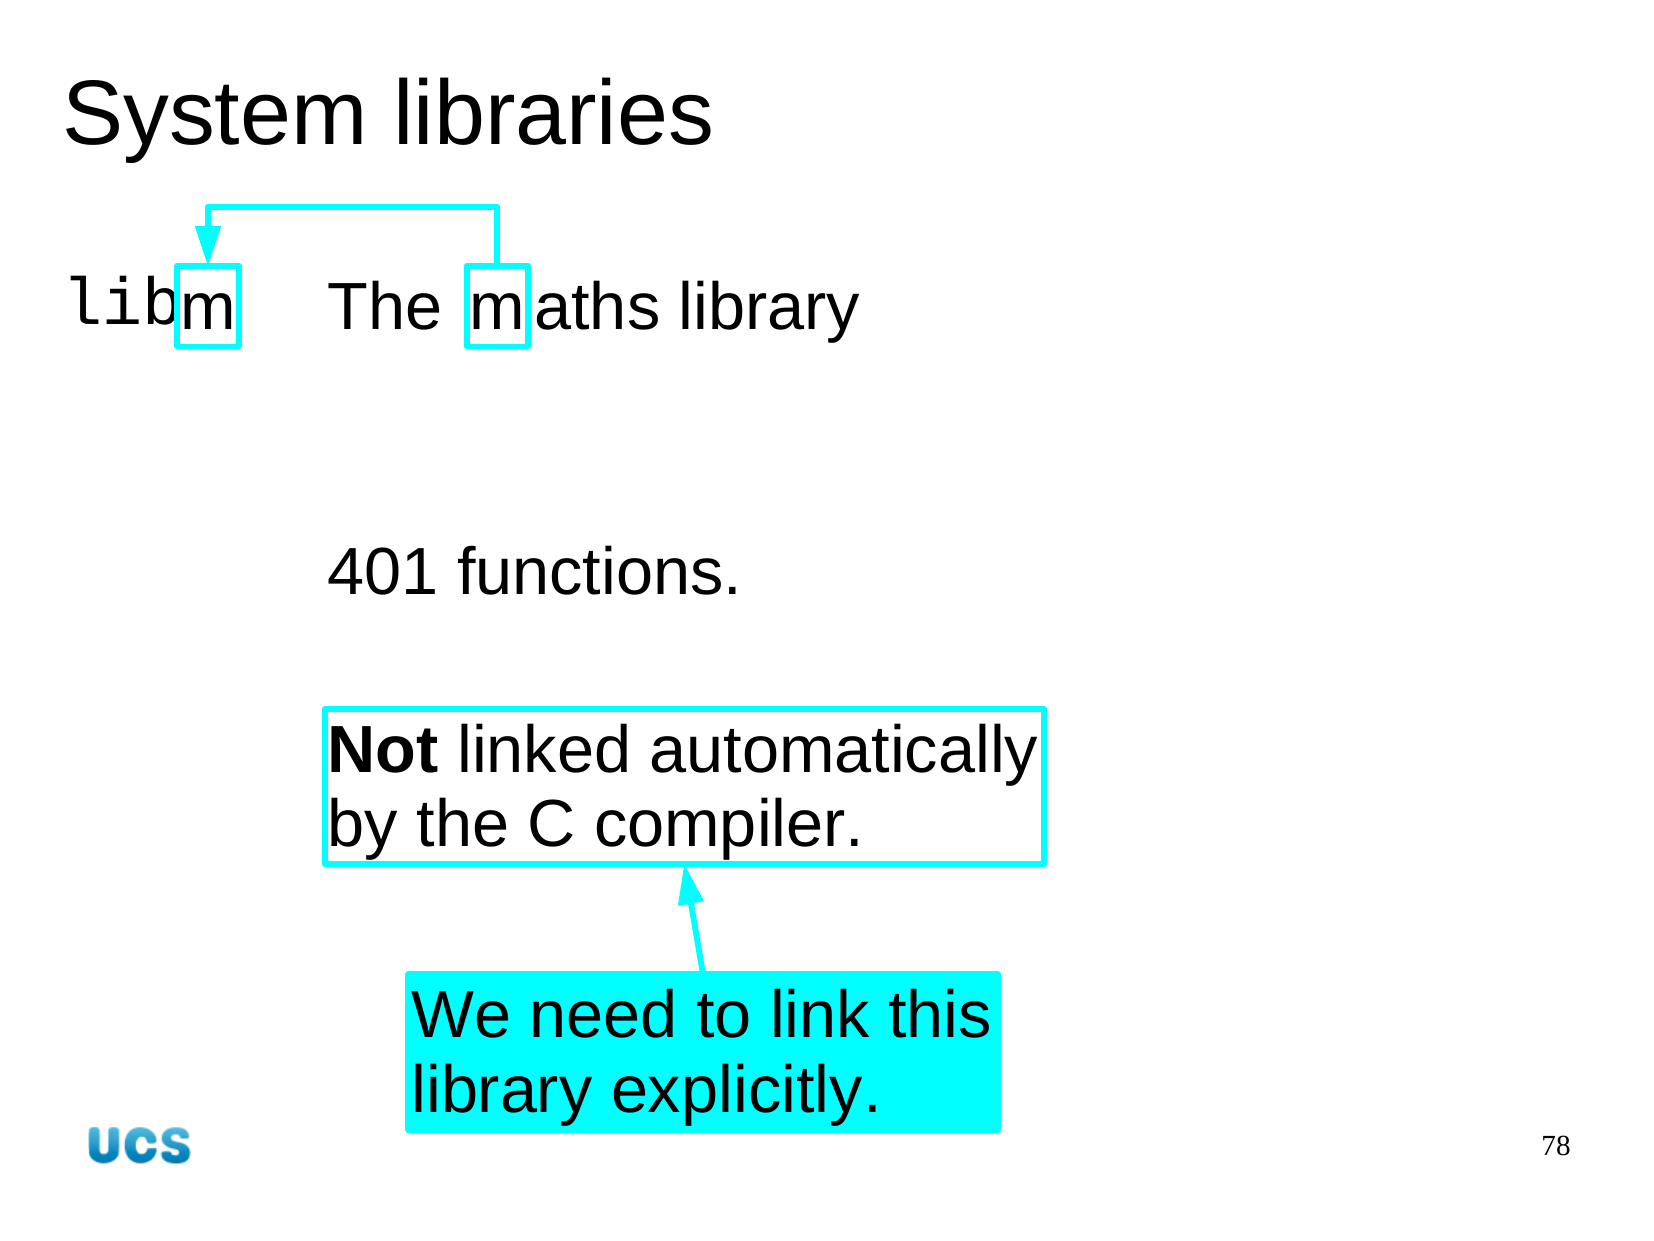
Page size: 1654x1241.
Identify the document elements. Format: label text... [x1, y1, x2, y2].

text_box System libraries [59, 59, 719, 168]
text_box We need to link this library explicitly. [408, 974, 998, 1130]
text_box m [466, 265, 529, 347]
text_box lib [59, 265, 174, 348]
picture [88, 1126, 191, 1165]
text_box 401 functions. [324, 531, 748, 613]
text_box Not linked automatically by the C compiler. [324, 708, 1044, 865]
text_box aths library [531, 265, 865, 347]
text_box m [177, 265, 239, 347]
text_box The [324, 265, 447, 347]
